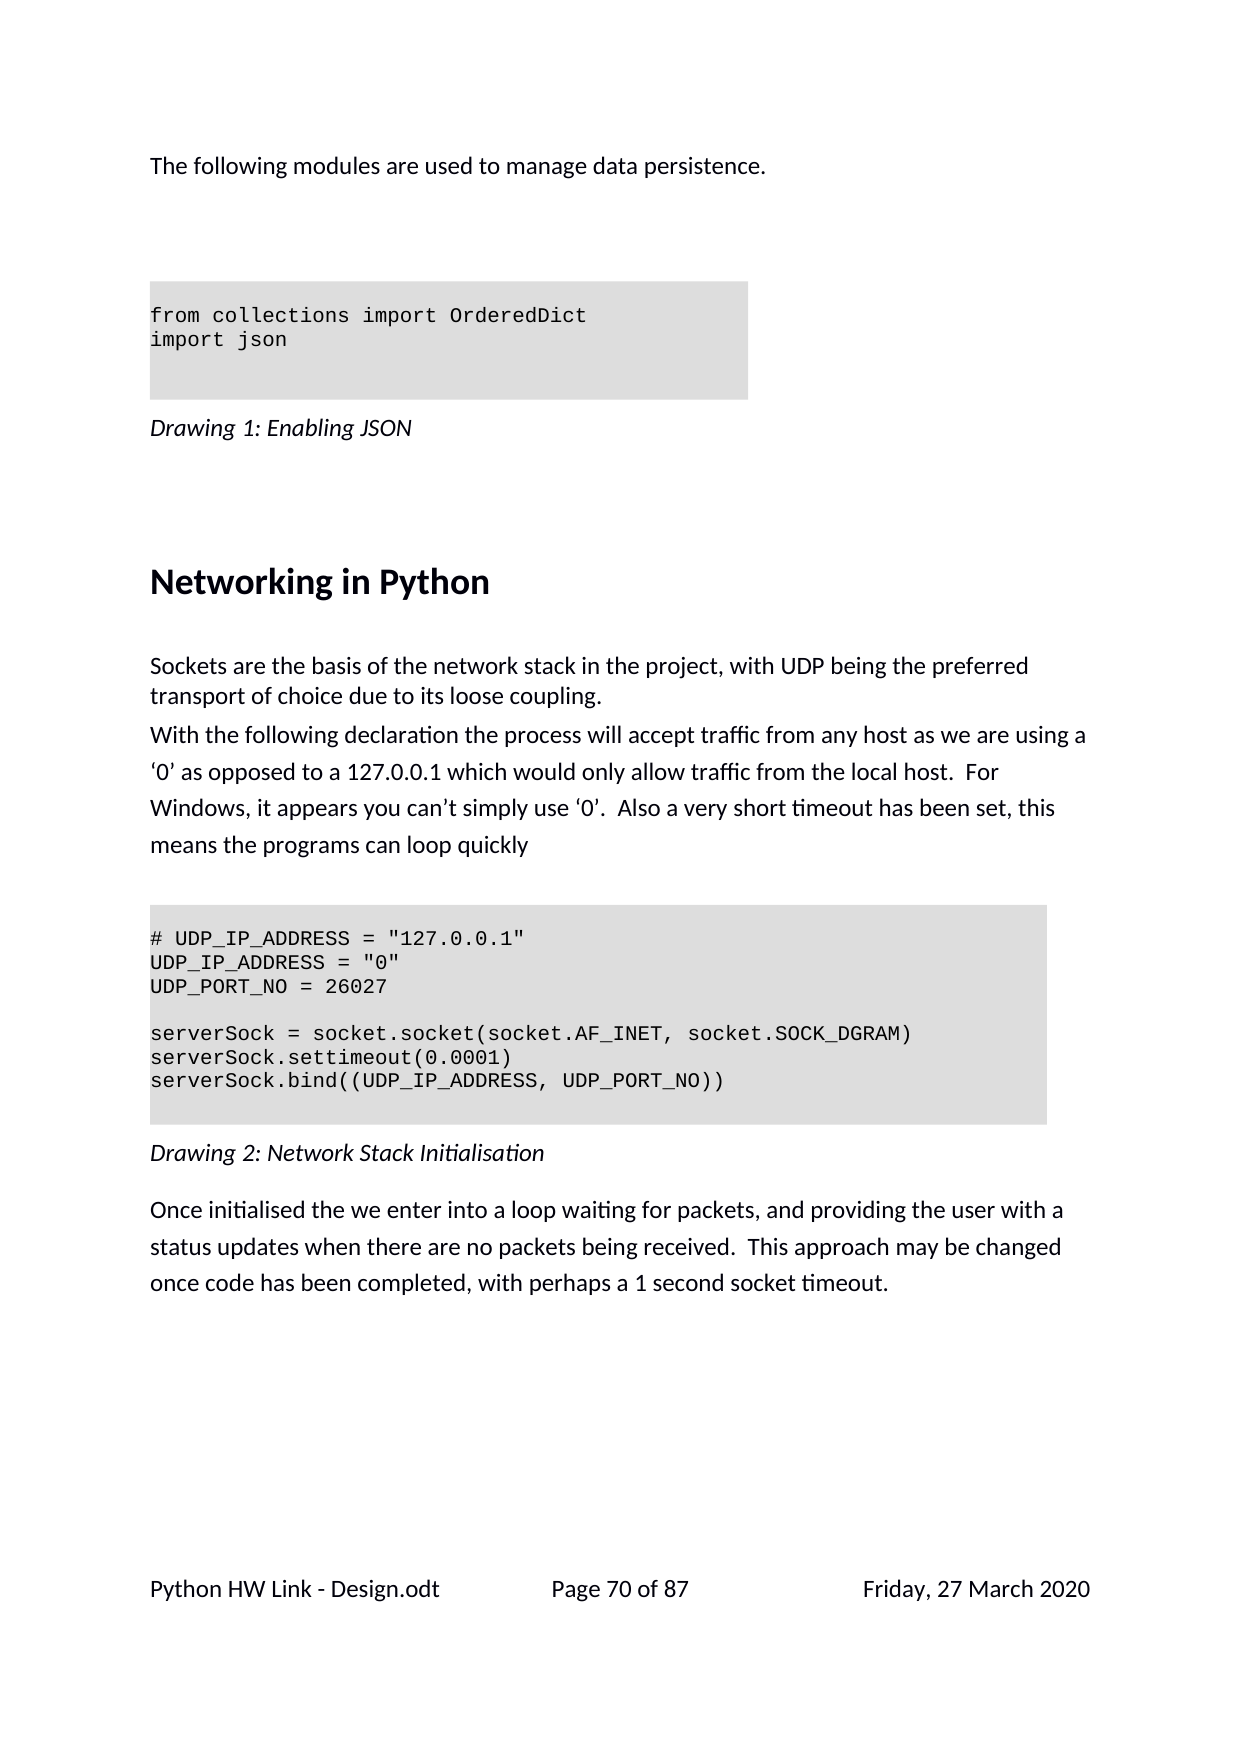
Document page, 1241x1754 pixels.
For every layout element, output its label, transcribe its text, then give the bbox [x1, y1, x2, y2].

text Once initialised the we enter into a loop waiting for packets, and providing the user with a status updates when there are no packets being received. This approach may be changed once code has been completed, with perhaps a 1 second socket timeout. [150, 880, 1090, 1298]
text The following modules are used to manage data persistence. [150, 150, 1090, 181]
subtitle Networking in Python [150, 558, 1090, 604]
text Drawing 1: Enabling JSON [150, 400, 748, 443]
text With the following declaration the process will accept traffic from any host as we are using a ‘0’ as opposed to a 127.0.0.1 which would only allow traffic from the local host. For Windows, it appears you can’t simply use ‘0’. Also a very short timeout has been set, this means the programs can loop quickly [150, 719, 1090, 859]
text Sockets are the basis of the network stack in the project, with UDP being the preferred transport of choice due to its loose coupling. [150, 650, 1090, 711]
text Drawing 2: Network Stack Initialisation [150, 1125, 1047, 1168]
